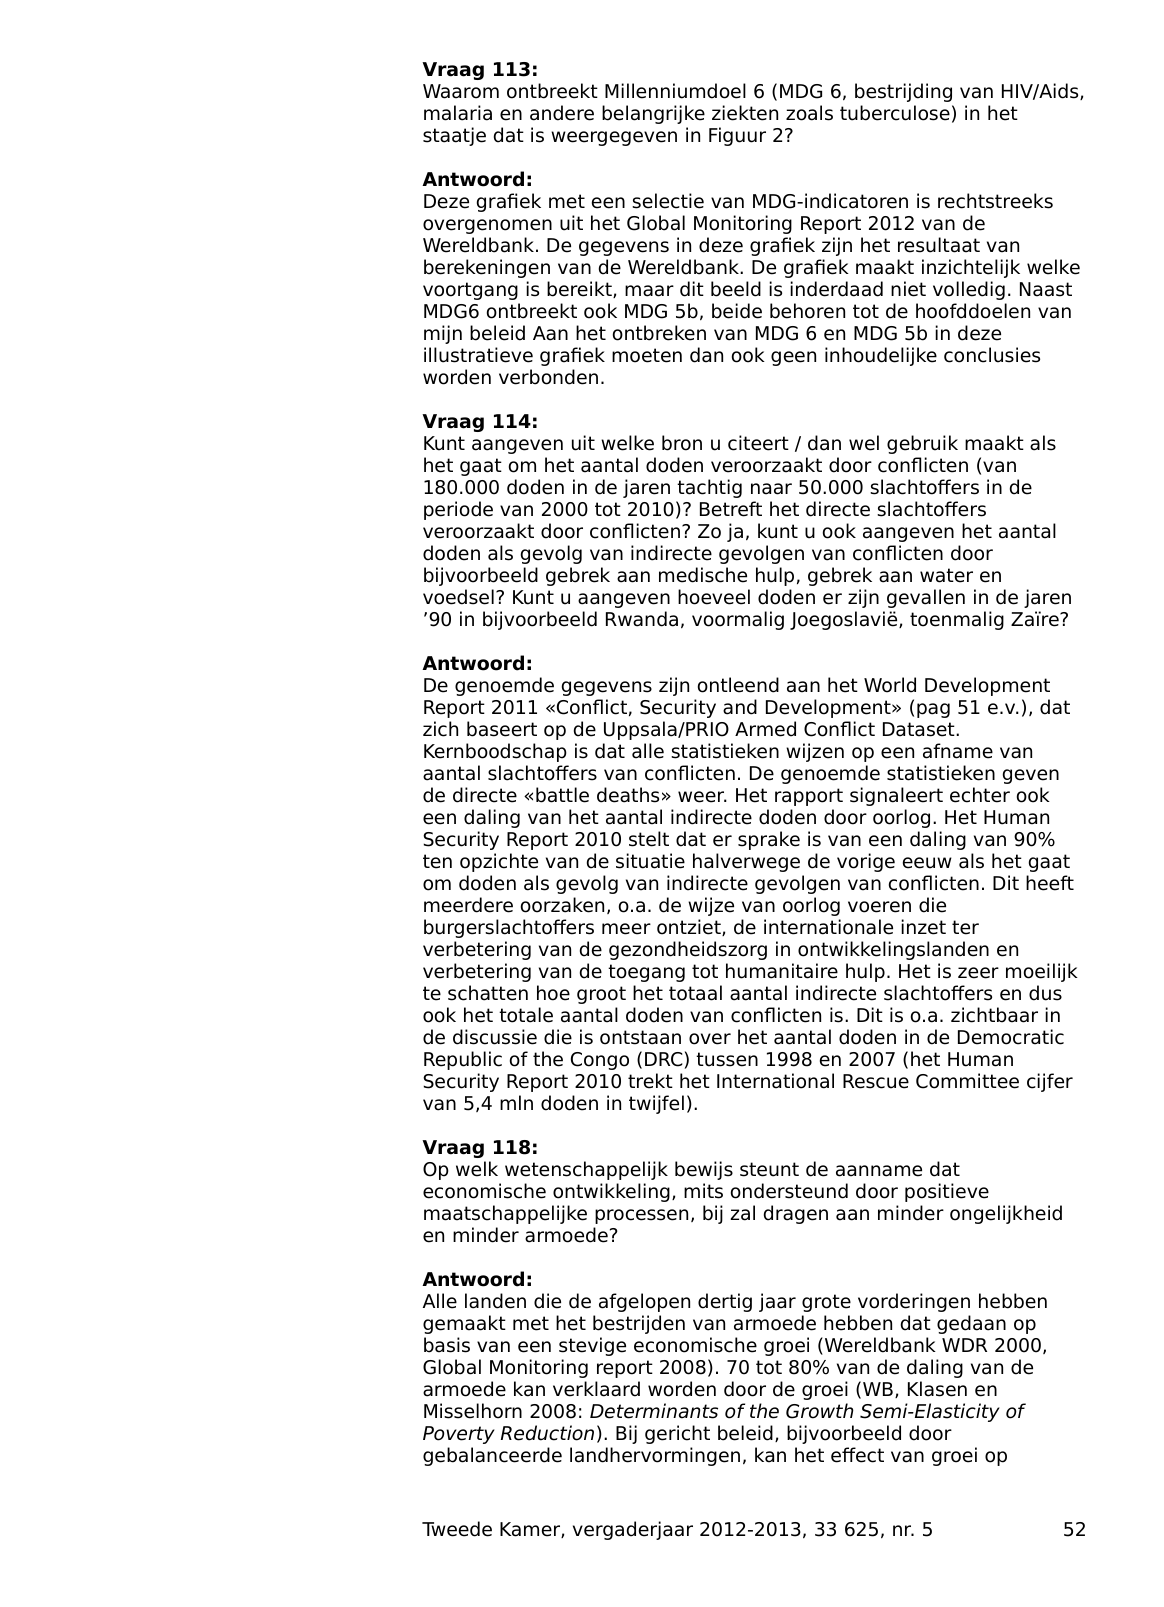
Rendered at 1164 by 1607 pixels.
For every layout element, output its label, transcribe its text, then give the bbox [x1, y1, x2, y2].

text Kunt aangeven uit welke bron u citeert / dan wel gebruik maakt als het gaat om het aantal doden veroorzaakt door conflicten (van 180.000 doden in de jaren tachtig naar 50.000 slachtoffers in de periode van 2000 tot 2010)? Betreft het directe slachtoffers veroorzaakt door conflicten? Zo ja, kunt u ook aangeven het aantal doden als gevolg van indirecte gevolgen van conflicten door bijvoorbeeld gebrek aan medische hulp, gebrek aan water en voedsel? Kunt u aangeven hoeveel doden er zijn gevallen in de jaren ’90 in bijvoorbeeld Rwanda, voormalig Joegoslavië, toenmalig Zaïre? [422, 433, 1087, 631]
text Vraag 118: [422, 1137, 1087, 1159]
text Antwoord: [422, 1269, 1087, 1291]
text De genoemde gegevens zijn ontleend aan het World Development Report 2011 «Conflict, Security and Development» (pag 51 e.v.), dat zich baseert op de Uppsala/PRIO Armed Conflict Dataset. Kernboodschap is dat alle statistieken wijzen op een afname van aantal slachtoffers van conflicten. De genoemde statistieken geven de directe «battle deaths» weer. Het rapport signaleert echter ook een daling van het aantal indirecte doden door oorlog. Het Human Security Report 2010 stelt dat er sprake is van een daling van 90% ten opzichte van de situatie halverwege de vorige eeuw als het gaat om doden als gevolg van indirecte gevolgen van conflicten. Dit heeft meerdere oorzaken, o.a. de wijze van oorlog voeren die burgerslachtoffers meer ontziet, de internationale inzet ter verbetering van de gezondheidszorg in ontwikkelingslanden en verbetering van de toegang tot humanitaire hulp. Het is zeer moeilijk te schatten hoe groot het totaal aantal indirecte slachtoffers en dus ook het totale aantal doden van conflicten is. Dit is o.a. zichtbaar in de discussie die is ontstaan over het aantal doden in de Democratic Republic of the Congo (DRC) tussen 1998 en 2007 (het Human Security Report 2010 trekt het International Rescue Committee cijfer van 5,4 mln doden in twijfel). [422, 675, 1087, 1115]
text Op welk wetenschappelijk bewijs steunt de aanname dat economische ontwikkeling, mits ondersteund door positieve maatschappelijke processen, bij zal dragen aan minder ongelijkheid en minder armoede? [422, 1159, 1087, 1247]
text Antwoord: [422, 169, 1087, 191]
text Vraag 113: [422, 59, 1087, 81]
text Antwoord: [422, 653, 1087, 675]
text Waarom ontbreekt Millenniumdoel 6 (MDG 6, bestrijding van HIV/Aids, malaria en andere belangrijke ziekten zoals tuberculose) in het staatje dat is weergegeven in Figuur 2? [422, 81, 1087, 147]
text Alle landen die de afgelopen dertig jaar grote vorderingen hebben gemaakt met het bestrijden van armoede hebben dat gedaan op basis van een stevige economische groei (Wereldbank WDR 2000, Global Monitoring report 2008). 70 tot 80% van de daling van de armoede kan verklaard worden door de groei (WB, Klasen en Misselhorn 2008: Determinants of the Growth Semi-Elasticity of Poverty Reduction). Bij gericht beleid, bijvoorbeeld door gebalanceerde landhervormingen, kan het effect van groei op [422, 1291, 1087, 1467]
text Vraag 114: [422, 411, 1087, 433]
text Deze grafiek met een selectie van MDG-indicatoren is rechtstreeks overgenomen uit het Global Monitoring Report 2012 van de Wereldbank. De gegevens in deze grafiek zijn het resultaat van berekeningen van de Wereldbank. De grafiek maakt inzichtelijk welke voortgang is bereikt, maar dit beeld is inderdaad niet volledig. Naast MDG6 ontbreekt ook MDG 5b, beide behoren tot de hoofddoelen van mijn beleid Aan het ontbreken van MDG 6 en MDG 5b in deze illustratieve grafiek moeten dan ook geen inhoudelijke conclusies worden verbonden. [422, 191, 1087, 389]
